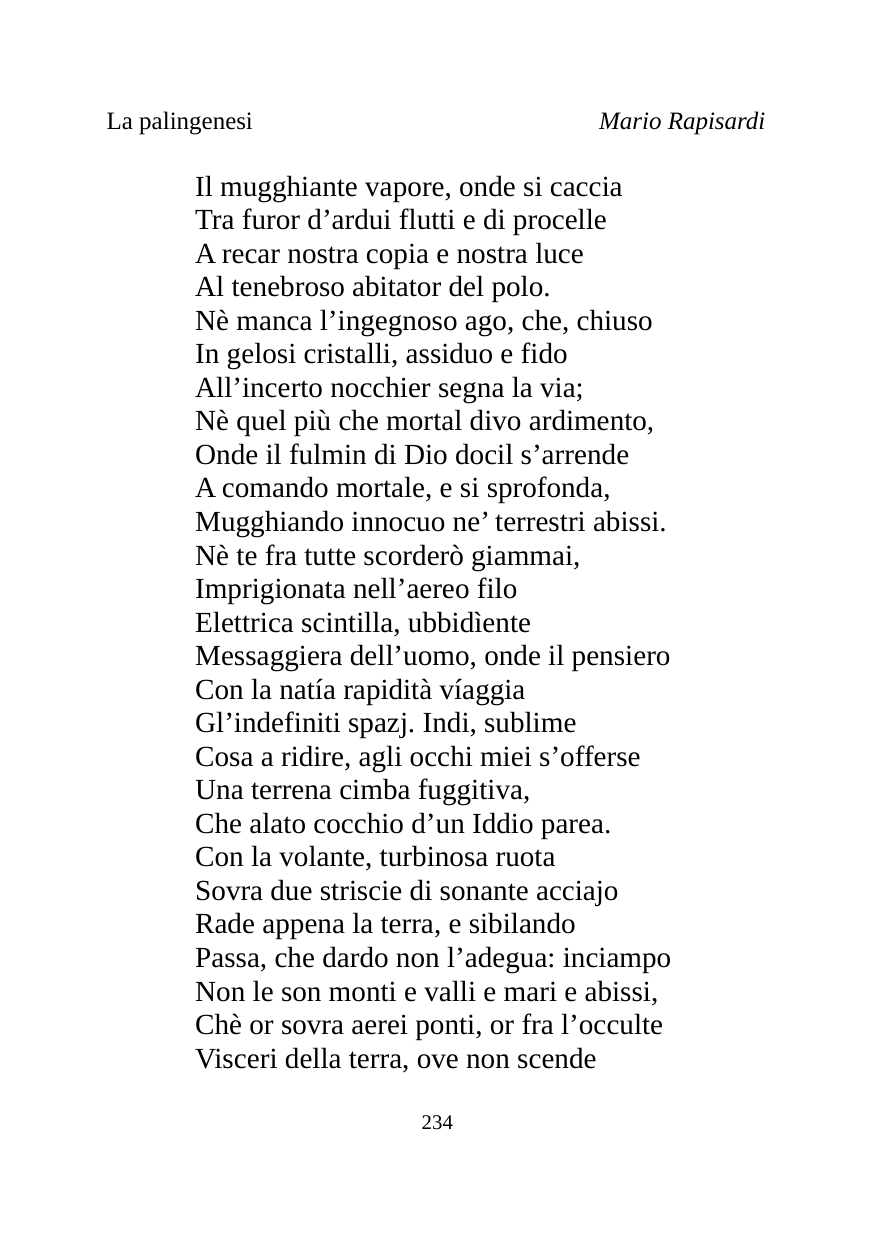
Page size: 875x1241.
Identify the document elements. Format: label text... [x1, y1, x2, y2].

text Il mugghiante vapore, onde si caccia Tra furor d’ardui flutti e di procelle A recar nostra copia e nostra luce Al tenebroso abitator del polo. Nè manca l’ingegnoso ago, che, chiuso In gelosi cristalli, assiduo e fido All’incerto nocchier segna la via; Nè quel più che mortal divo ardimento, Onde il fulmin di Dio docil s’arrende A comando mortale, e si sprofonda, Mugghiando innocuo ne’ terrestri abissi. Nè te fra tutte scorderò giammai, Imprigionata nell’aereo filo Elettrica scintilla, ubbidìente Messaggiera dell’uomo, onde il pensiero Con la natía rapidità víaggia Gl’indefiniti spazj. Indi, sublime Cosa a ridire, agli occhi miei s’offerse Una terrena cimba fuggitiva, Che alato cocchio d’un Iddio parea. Con la volante, turbinosa ruota Sovra due striscie di sonante acciajo Rade appena la terra, e sibilando Passa, che dardo non l’adegua: inciampo Non le son monti e valli e mari e abissi, Chè or sovra aerei ponti, or fra l’occulte Visceri della terra, ove non scende [165, 169, 768, 1074]
